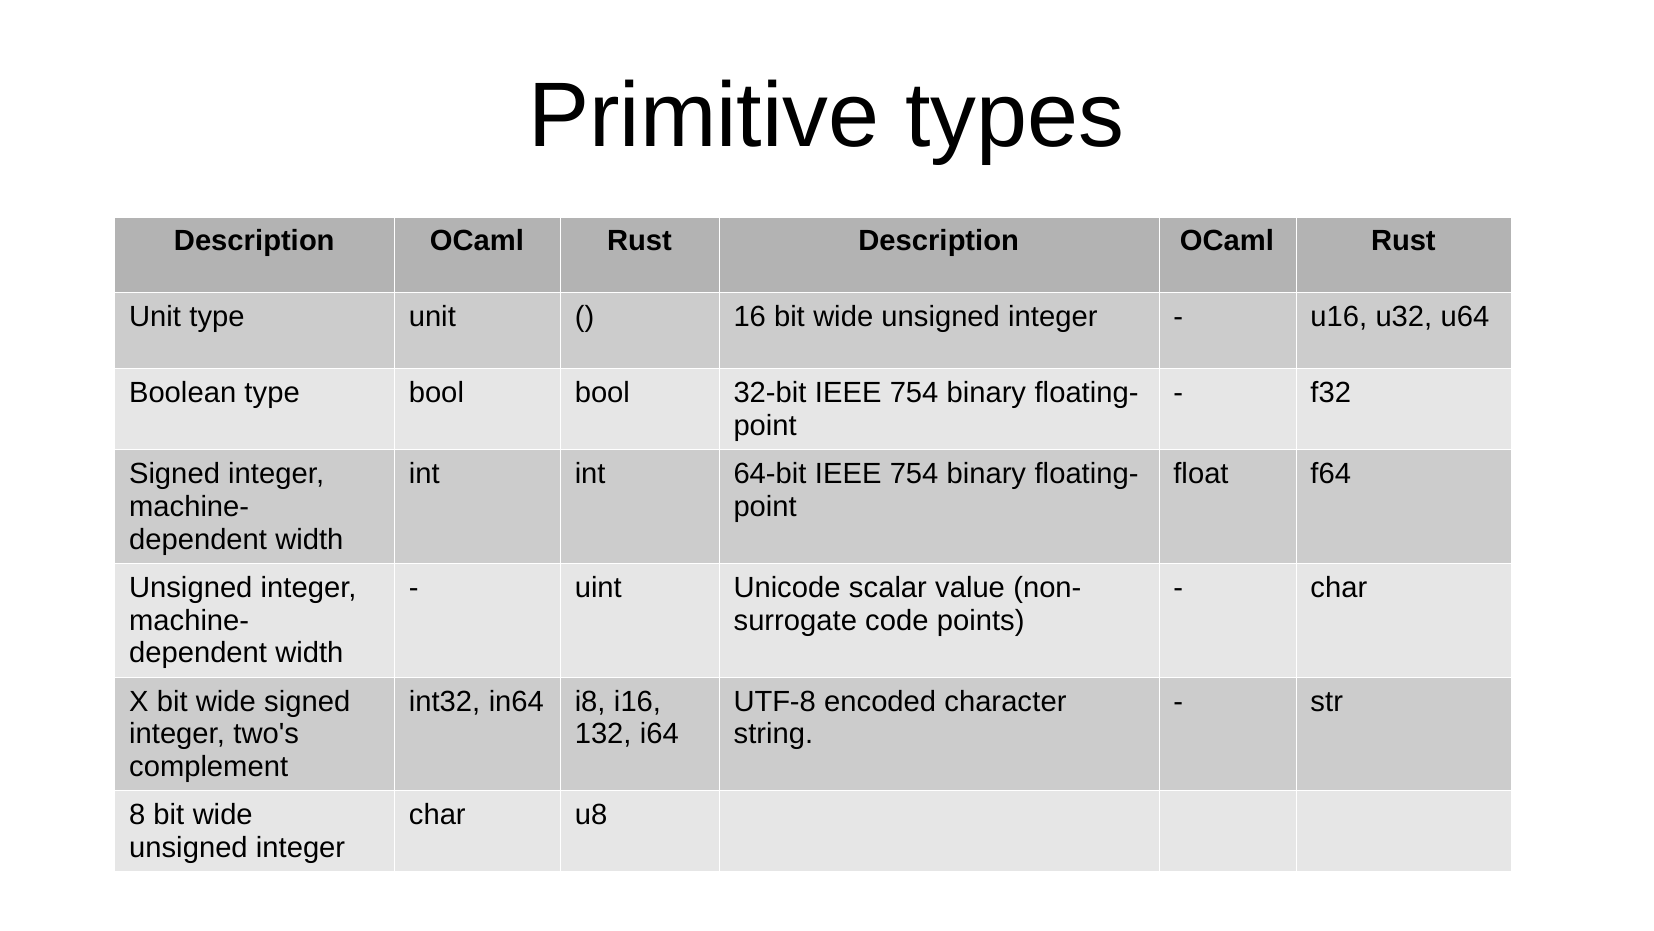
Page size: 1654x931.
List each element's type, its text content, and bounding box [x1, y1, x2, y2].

table_cell bool [395, 369, 560, 449]
table_cell unit [395, 293, 560, 368]
table_cell str [1297, 678, 1511, 790]
table_cell - [395, 564, 560, 677]
table_cell 8 bit wide unsigned integer [115, 791, 394, 871]
table_cell 64-bit IEEE 754 binary floating-point [720, 450, 1159, 563]
table_cell u16, u32, u64 [1297, 293, 1511, 368]
table_cell - [1160, 369, 1296, 449]
table_header Rust [1297, 218, 1511, 292]
table_header OCaml [1160, 218, 1296, 292]
table_cell Unsigned integer, machine-dependent width [115, 564, 394, 677]
table_cell X bit wide signed integer, two's complement [115, 678, 394, 790]
table_cell - [1160, 293, 1296, 368]
table_cell f32 [1297, 369, 1511, 449]
table_cell f64 [1297, 450, 1511, 563]
table_cell [1297, 791, 1511, 871]
table_cell [1160, 791, 1296, 871]
table_cell () [561, 293, 719, 368]
table_cell int [561, 450, 719, 563]
table_header OCaml [395, 218, 560, 292]
table_cell Unit type [115, 293, 394, 368]
table_cell int [395, 450, 560, 563]
table_cell int32, in64 [395, 678, 560, 790]
table_cell - [1160, 564, 1296, 677]
table_cell char [1297, 564, 1511, 677]
table_cell Boolean type [115, 369, 394, 449]
title Primitive types [82, 37, 1571, 193]
table_header Description [115, 218, 394, 292]
table_cell i8, i16, 132, i64 [561, 678, 719, 790]
table_cell bool [561, 369, 719, 449]
table_cell uint [561, 564, 719, 677]
table_cell 16 bit wide unsigned integer [720, 293, 1159, 368]
table_cell u8 [561, 791, 719, 871]
table_cell Unicode scalar value (non-surrogate code points) [720, 564, 1159, 677]
table_cell [720, 791, 1159, 871]
table_cell float [1160, 450, 1296, 563]
table_cell Signed integer, machine-dependent width [115, 450, 394, 563]
table_header Description [720, 218, 1159, 292]
table_cell - [1160, 678, 1296, 790]
table_cell char [395, 791, 560, 871]
table_cell UTF-8 encoded character string. [720, 678, 1159, 790]
table_header Rust [561, 218, 719, 292]
table_cell 32-bit IEEE 754 binary floating-point [720, 369, 1159, 449]
